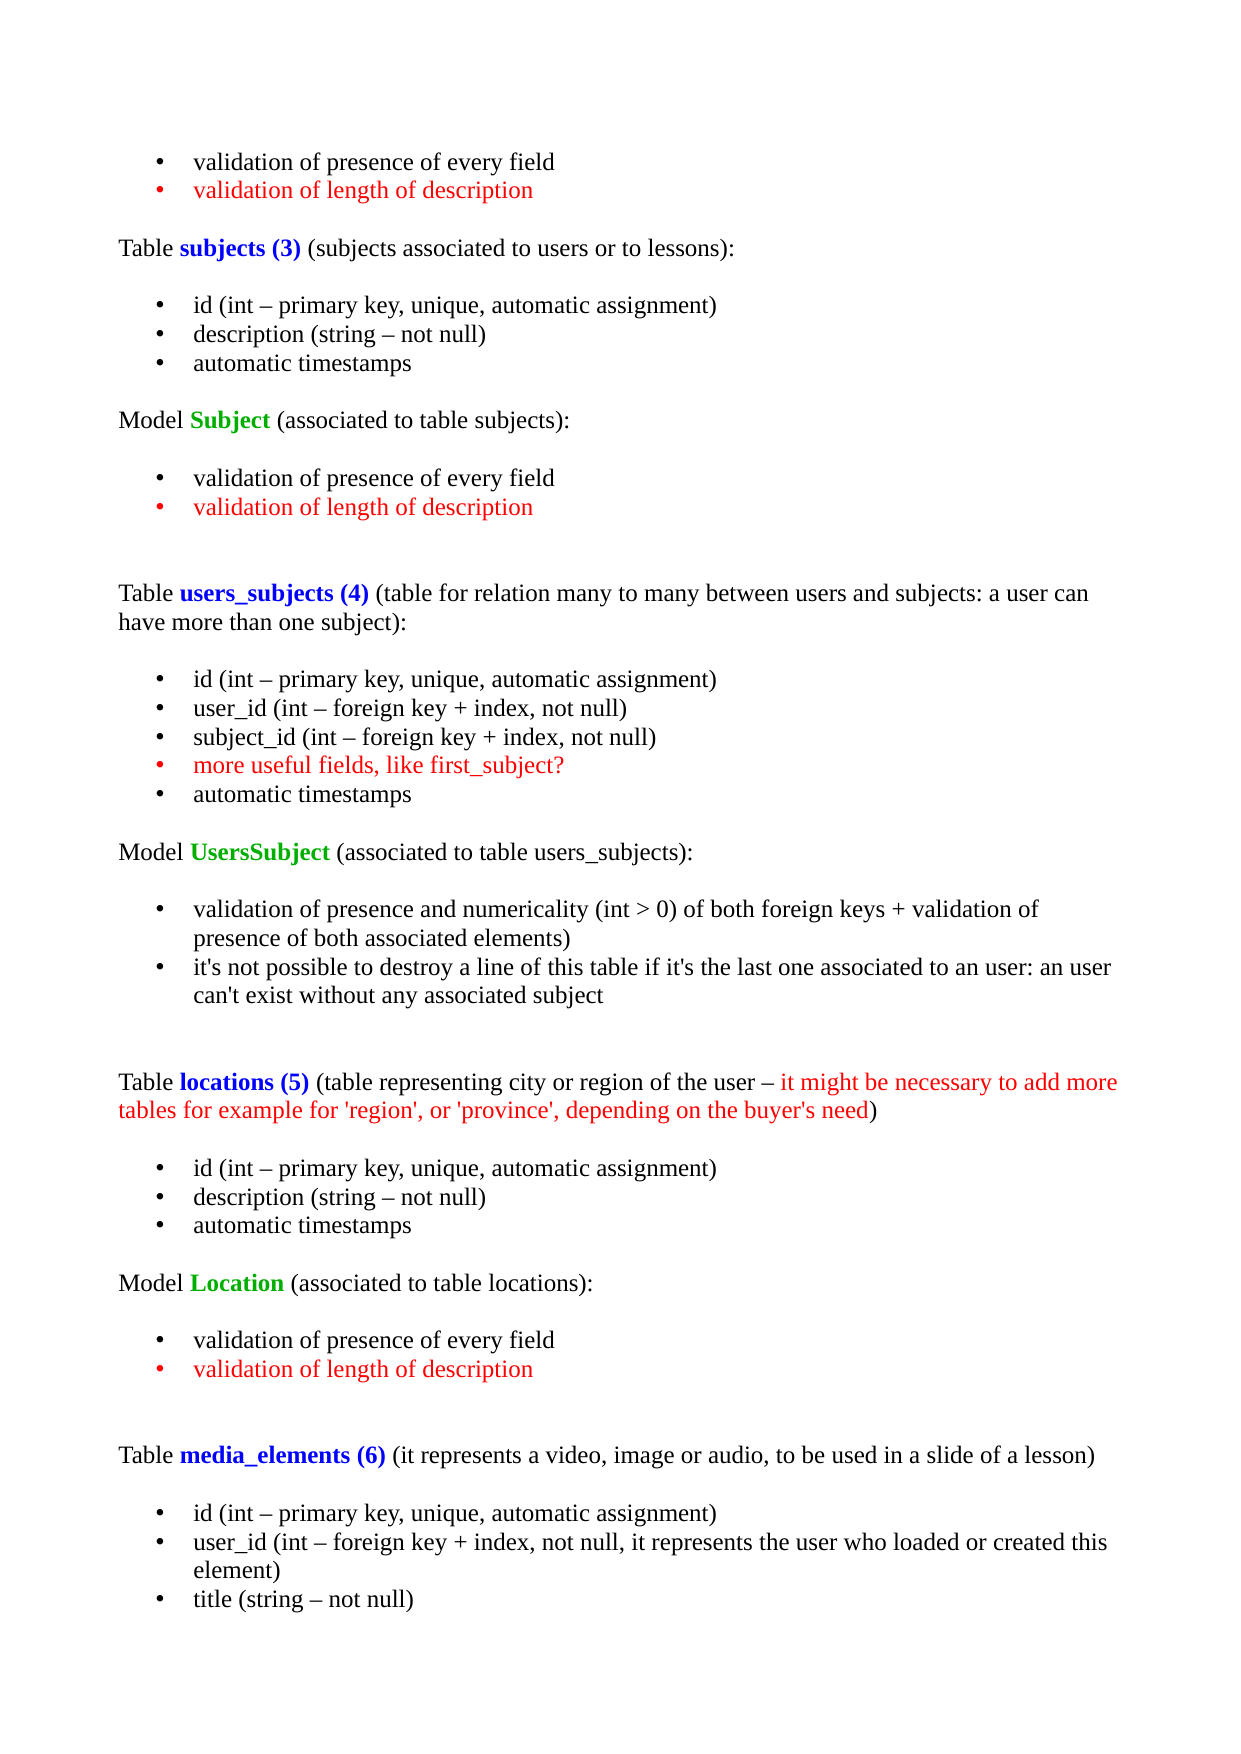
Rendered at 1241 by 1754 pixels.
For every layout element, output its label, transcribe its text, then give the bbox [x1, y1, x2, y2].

list description (string – not null) [156, 319, 1122, 348]
list validation of presence of every field [156, 463, 1122, 492]
list description (string – not null) [156, 1182, 1122, 1211]
list automatic timestamps [156, 1211, 1122, 1239]
text Model Location (associated to table locations): [118, 1268, 1122, 1297]
list automatic timestamps [156, 779, 1122, 808]
list validation of length of description [156, 1354, 1122, 1383]
list user_id (int – foreign key + index, not null, it represents the user who loaded or created this element) [156, 1527, 1122, 1584]
list validation of length of description [156, 176, 1122, 204]
list validation of length of description [156, 492, 1122, 521]
list subject_id (int – foreign key + index, not null) [156, 722, 1122, 751]
list validation of presence and numericality (int > 0) of both foreign keys + validation of presence of both associated elements) [156, 894, 1122, 952]
list id (int – primary key, unique, automatic assignment) [156, 1153, 1122, 1182]
list id (int – primary key, unique, automatic assignment) [156, 291, 1122, 319]
list more useful fields, like first_subject? [156, 751, 1122, 779]
list user_id (int – foreign key + index, not null) [156, 693, 1122, 722]
text Model UsersSubject (associated to table users_subjects): [118, 837, 1122, 866]
list title (string – not null) [156, 1584, 1122, 1613]
text Table subjects (3) (subjects associated to users or to lessons): [118, 233, 1122, 262]
list id (int – primary key, unique, automatic assignment) [156, 664, 1122, 693]
list it's not possible to destroy a line of this table if it's the last one associated to an user: an user can't exist without any associated subject [156, 952, 1122, 1009]
text Table media_elements (6) (it represents a video, image or audio, to be used in a slide of a lesson) [118, 1441, 1122, 1469]
list validation of presence of every field [156, 147, 1122, 176]
list validation of presence of every field [156, 1326, 1122, 1354]
text Table locations (5) (table representing city or region of the user – it might be necessary to add more tables for example for 'region', or 'province', depending on the buyer's need) [118, 1067, 1122, 1124]
list id (int – primary key, unique, automatic assignment) [156, 1498, 1122, 1527]
text Model Subject (associated to table subjects): [118, 406, 1122, 434]
text Table users_subjects (4) (table for relation many to many between users and subjects: a user can have more than one subject): [118, 578, 1122, 636]
list automatic timestamps [156, 348, 1122, 377]
